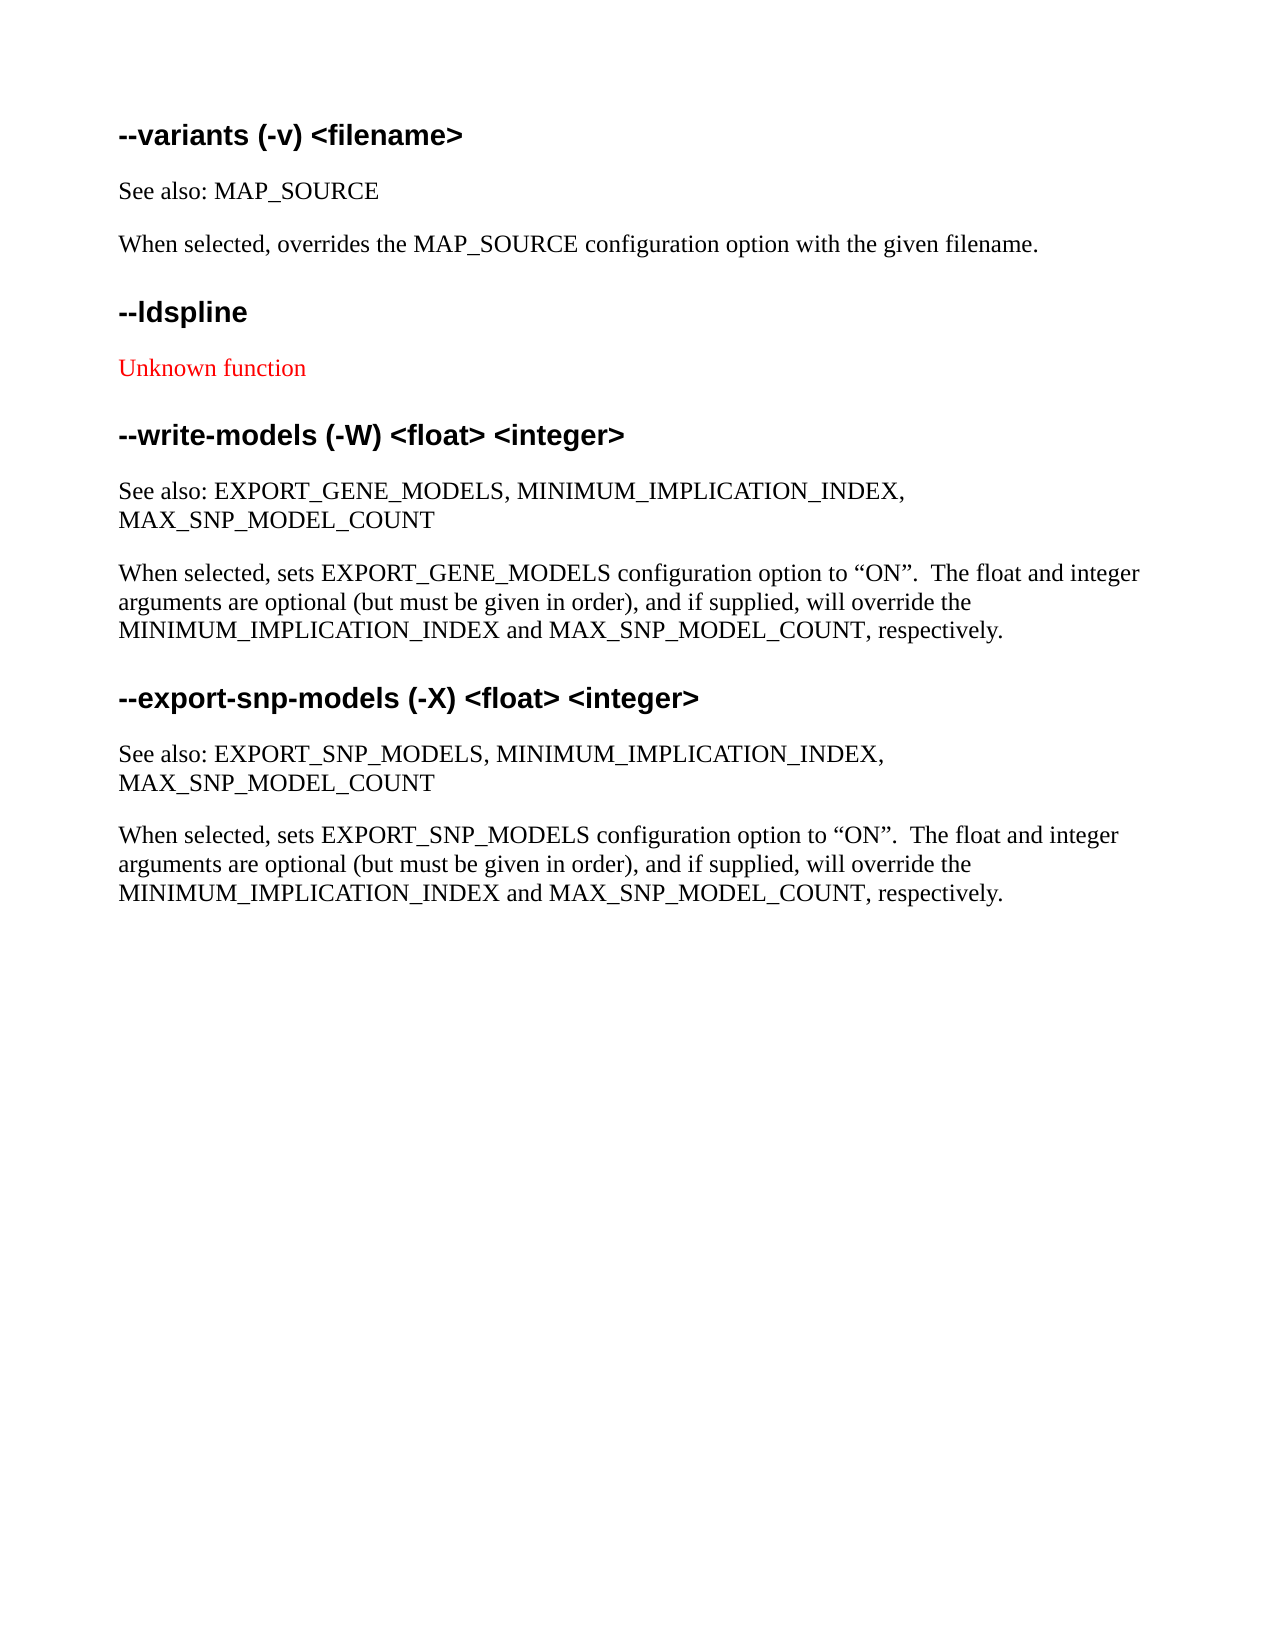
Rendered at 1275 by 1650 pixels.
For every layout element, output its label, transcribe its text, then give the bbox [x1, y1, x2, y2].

subtitle --export-snp-models (-X) <float> <integer> [118, 681, 1157, 714]
text When selected, sets EXPORT_SNP_MODELS configuration option to “ON”. The float and integer arguments are optional (but must be given in order), and if supplied, will override the MINIMUM_IMPLICATION_INDEX and MAX_SNP_MODEL_COUNT, respectively. [118, 821, 1157, 907]
text When selected, overrides the MAP_SOURCE configuration option with the given filename. [118, 229, 1157, 258]
text See also: MAP_SOURCE [118, 176, 1157, 205]
text Unknown function [118, 353, 1157, 381]
subtitle --ldspline [118, 294, 1157, 328]
text When selected, sets EXPORT_GENE_MODELS configuration option to “ON”. The float and integer arguments are optional (but must be given in order), and if supplied, will override the MINIMUM_IMPLICATION_INDEX and MAX_SNP_MODEL_COUNT, respectively. [118, 558, 1157, 644]
subtitle --write-models (-W) <float> <integer> [118, 418, 1157, 452]
text See also: EXPORT_GENE_MODELS, MINIMUM_IMPLICATION_INDEX, MAX_SNP_MODEL_COUNT [118, 476, 1157, 534]
subtitle --variants (-v) <filename> [118, 118, 1157, 152]
text See also: EXPORT_SNP_MODELS, MINIMUM_IMPLICATION_INDEX, MAX_SNP_MODEL_COUNT [118, 739, 1157, 797]
